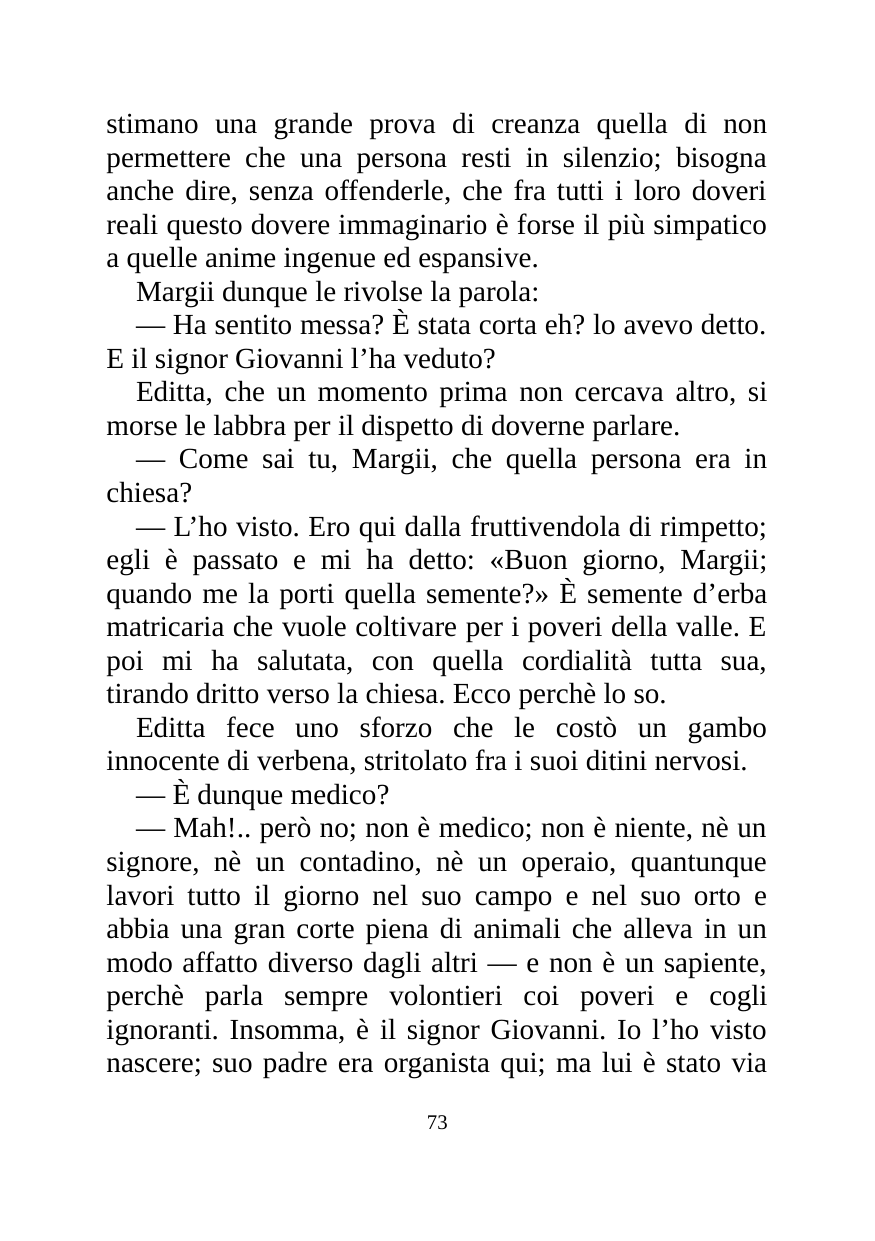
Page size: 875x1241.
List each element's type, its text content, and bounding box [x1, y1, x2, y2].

text — Ha sentito messa? È stata corta eh? lo avevo detto. E il signor Giovanni l’ha veduto? [106, 307, 768, 374]
text Editta, che un momento prima non cercava altro, si morse le labbra per il dispetto di doverne parlare. [106, 374, 768, 442]
text — L’ho visto. Ero qui dalla fruttivendola di rimpetto; egli è passato e mi ha detto: «Buon giorno, Margii; quando me la porti quella semente?» È semente d’erba matricaria che vuole coltivare per i poveri della valle. E poi mi ha salutata, con quella cordialità tutta sua, tirando dritto verso la chiesa. Ecco perchè lo so. [106, 509, 768, 710]
text — Come sai tu, Margii, che quella persona era in chiesa? [106, 442, 768, 509]
text — Mah!.. però no; non è medico; non è niente, nè un signore, nè un contadino, nè un operaio, quantunque lavori tutto il giorno nel suo campo e nel suo orto e abbia una gran corte piena di animali che alleva in un modo affatto diverso dagli altri — e non è un sapiente, perchè parla sempre volontieri coi poveri e cogli ignoranti. Insomma, è il signor Giovanni. Io l’ho visto nascere; suo padre era organista qui; ma lui è stato via [106, 811, 768, 1079]
text stimano una grande prova di creanza quella di non permettere che una persona resti in silenzio; bisogna anche dire, senza offenderle, che fra tutti i loro doveri reali questo dovere immaginario è forse il più simpatico a quelle anime ingenue ed espansive. [106, 106, 768, 274]
text — È dunque medico? [106, 777, 768, 811]
text Editta fece uno sforzo che le costò un gambo innocente di verbena, stritolato fra i suoi ditini nervosi. [106, 710, 768, 777]
text Margii dunque le rivolse la parola: [106, 274, 768, 307]
